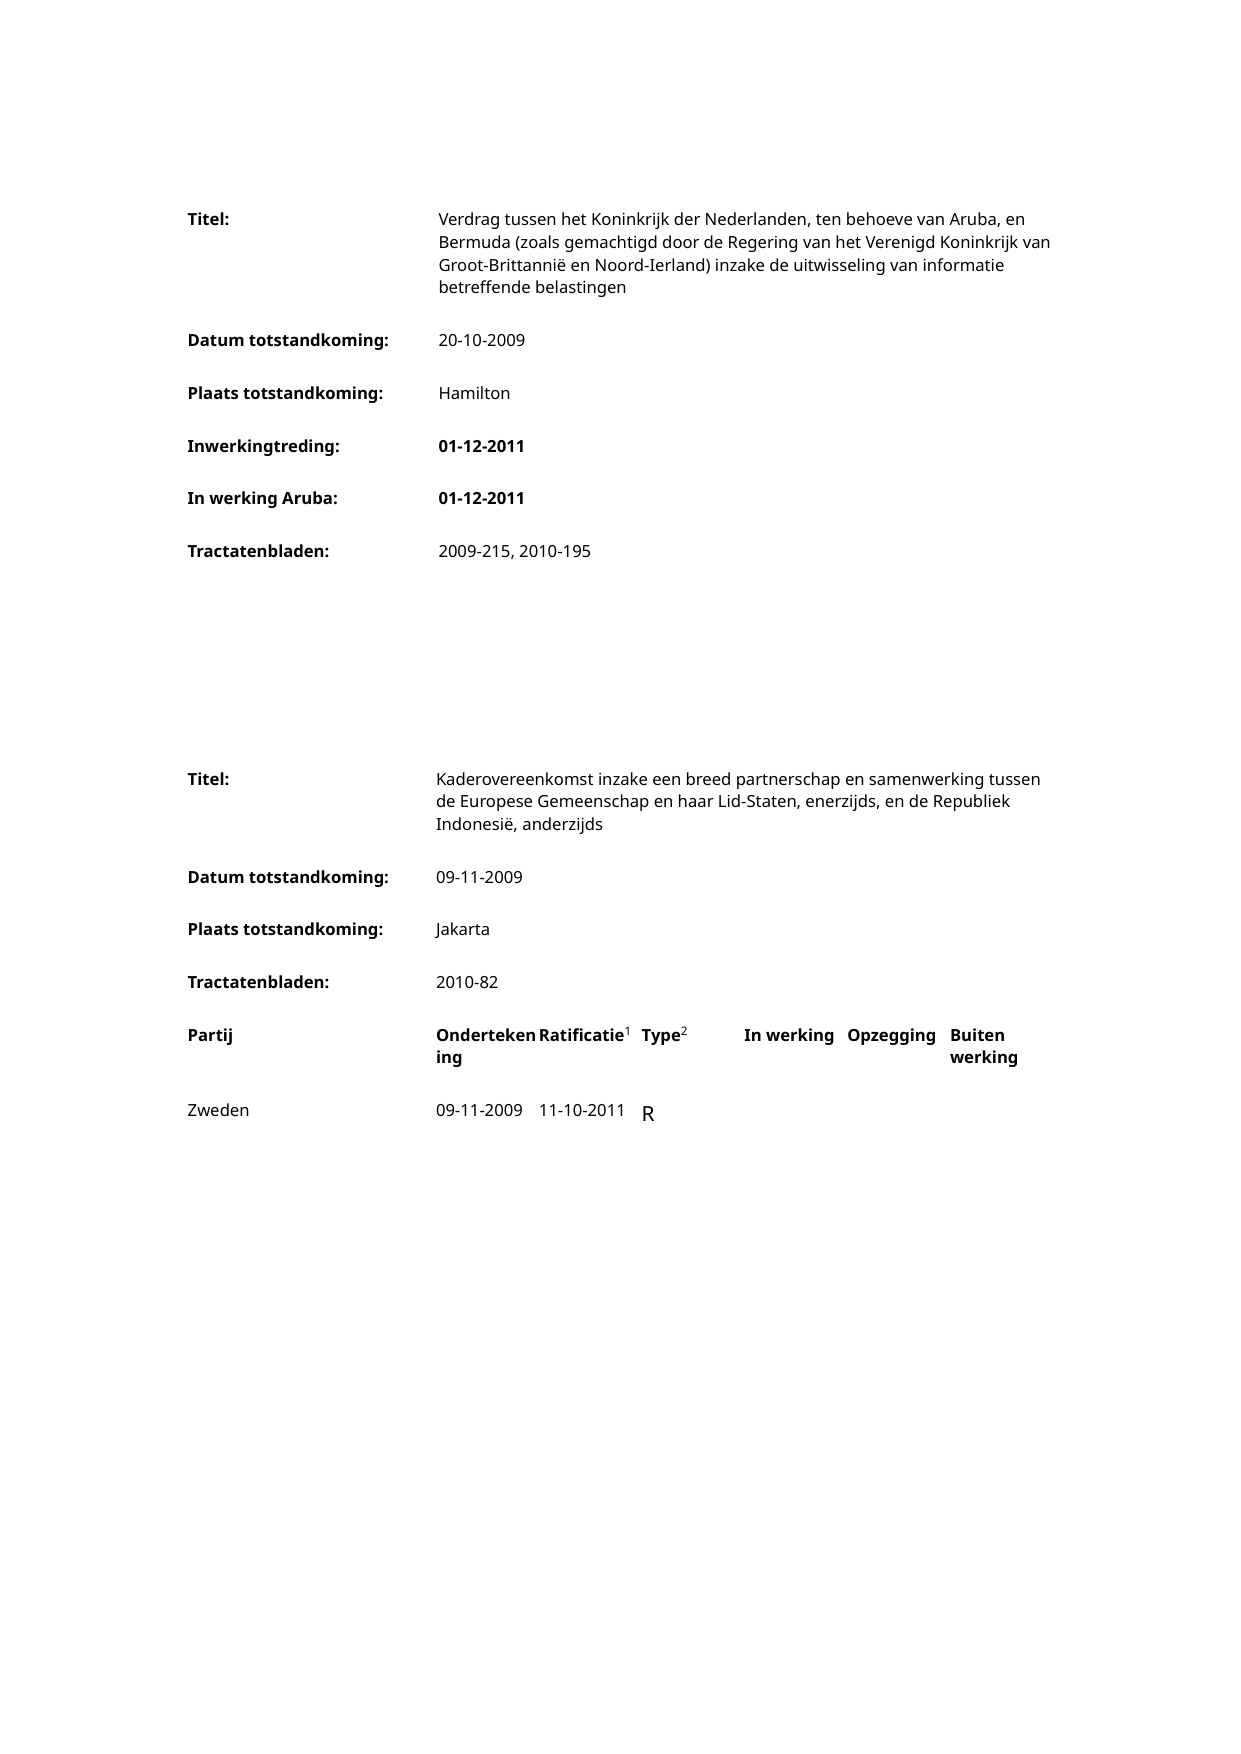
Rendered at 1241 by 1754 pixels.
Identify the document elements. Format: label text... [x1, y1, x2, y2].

table_cell Tractatenbladen: [188, 540, 438, 592]
table_header Titel: [188, 208, 438, 329]
table_cell [188, 592, 1053, 651]
table_cell 2010-82 [436, 971, 1053, 1023]
table_cell 2009-215, 2010-195 [438, 540, 1053, 592]
table_cell Hamilton [438, 381, 1053, 434]
table_cell Type2 [641, 1023, 744, 1099]
table_cell Inwerkingtreding: [188, 434, 438, 487]
table_cell Zweden [188, 1099, 436, 1157]
table_cell [950, 1099, 1053, 1157]
table_cell 09-11-2009 [436, 865, 1053, 918]
table_cell 09-11-2009 [436, 1099, 539, 1157]
table_cell Datum totstandkoming: [188, 865, 436, 918]
table_cell [847, 1099, 950, 1157]
table_cell Plaats totstandkoming: [188, 918, 436, 971]
table_header Kaderovereenkomst inzake een breed partnerschap en samenwerking tussen de Europese Gemeenschap en haar Lid-Staten, enerzijds, en de Republiek Indonesië, anderzijds [436, 767, 1053, 865]
table_cell Partij [188, 1023, 436, 1099]
table_cell In werking Aruba: [188, 487, 438, 539]
table_cell 01-12-2011 [438, 487, 1053, 539]
table_cell [744, 1099, 847, 1157]
table_cell Ratificatie1 [539, 1023, 641, 1099]
table_cell Ondertekening [436, 1023, 539, 1099]
table_cell Jakarta [436, 918, 1053, 971]
table_cell 01-12-2011 [438, 434, 1053, 487]
table_cell Datum totstandkoming: [188, 329, 438, 381]
table_cell 11-10-2011 [539, 1099, 641, 1157]
table_cell In werking [744, 1023, 847, 1099]
table_header Titel: [188, 767, 436, 865]
table_cell Opzegging [847, 1023, 950, 1099]
table_cell Buiten werking [950, 1023, 1053, 1099]
table_cell 20-10-2009 [438, 329, 1053, 381]
table_cell Plaats totstandkoming: [188, 381, 438, 434]
table_cell Tractatenbladen: [188, 971, 436, 1023]
table_cell R [641, 1099, 744, 1157]
table_header Verdrag tussen het Koninkrijk der Nederlanden, ten behoeve van Aruba, en Bermuda (zoals gemachtigd door de Regering van het Verenigd Koninkrijk van Groot-Brittannië en Noord-Ierland) inzake de uitwisseling van informatie betreffende belastingen [438, 208, 1053, 329]
